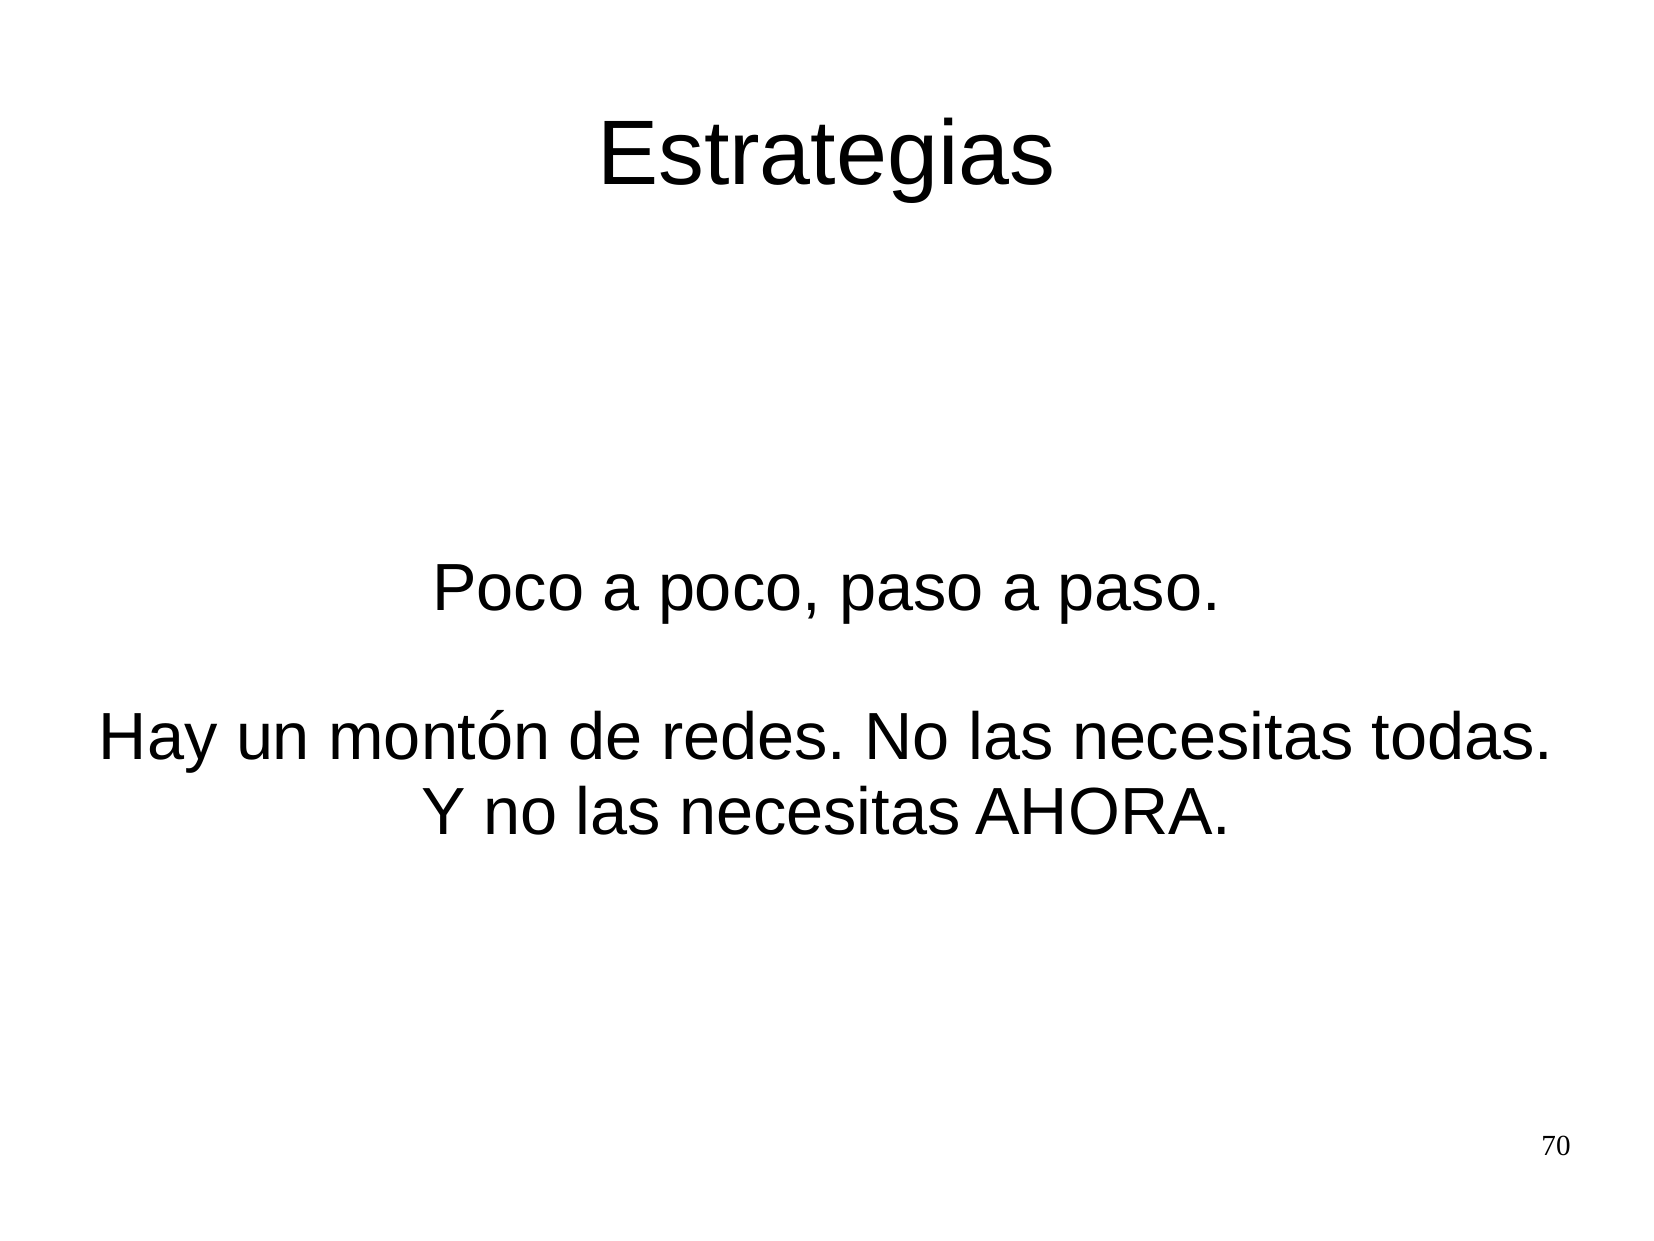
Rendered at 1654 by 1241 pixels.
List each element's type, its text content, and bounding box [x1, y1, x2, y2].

title Estrategias [82, 56, 1571, 250]
subtitle Poco a poco, paso a paso. Hay un montón de redes. No las necesitas todas. Y no las necesitas AHORA. [82, 297, 1571, 1102]
